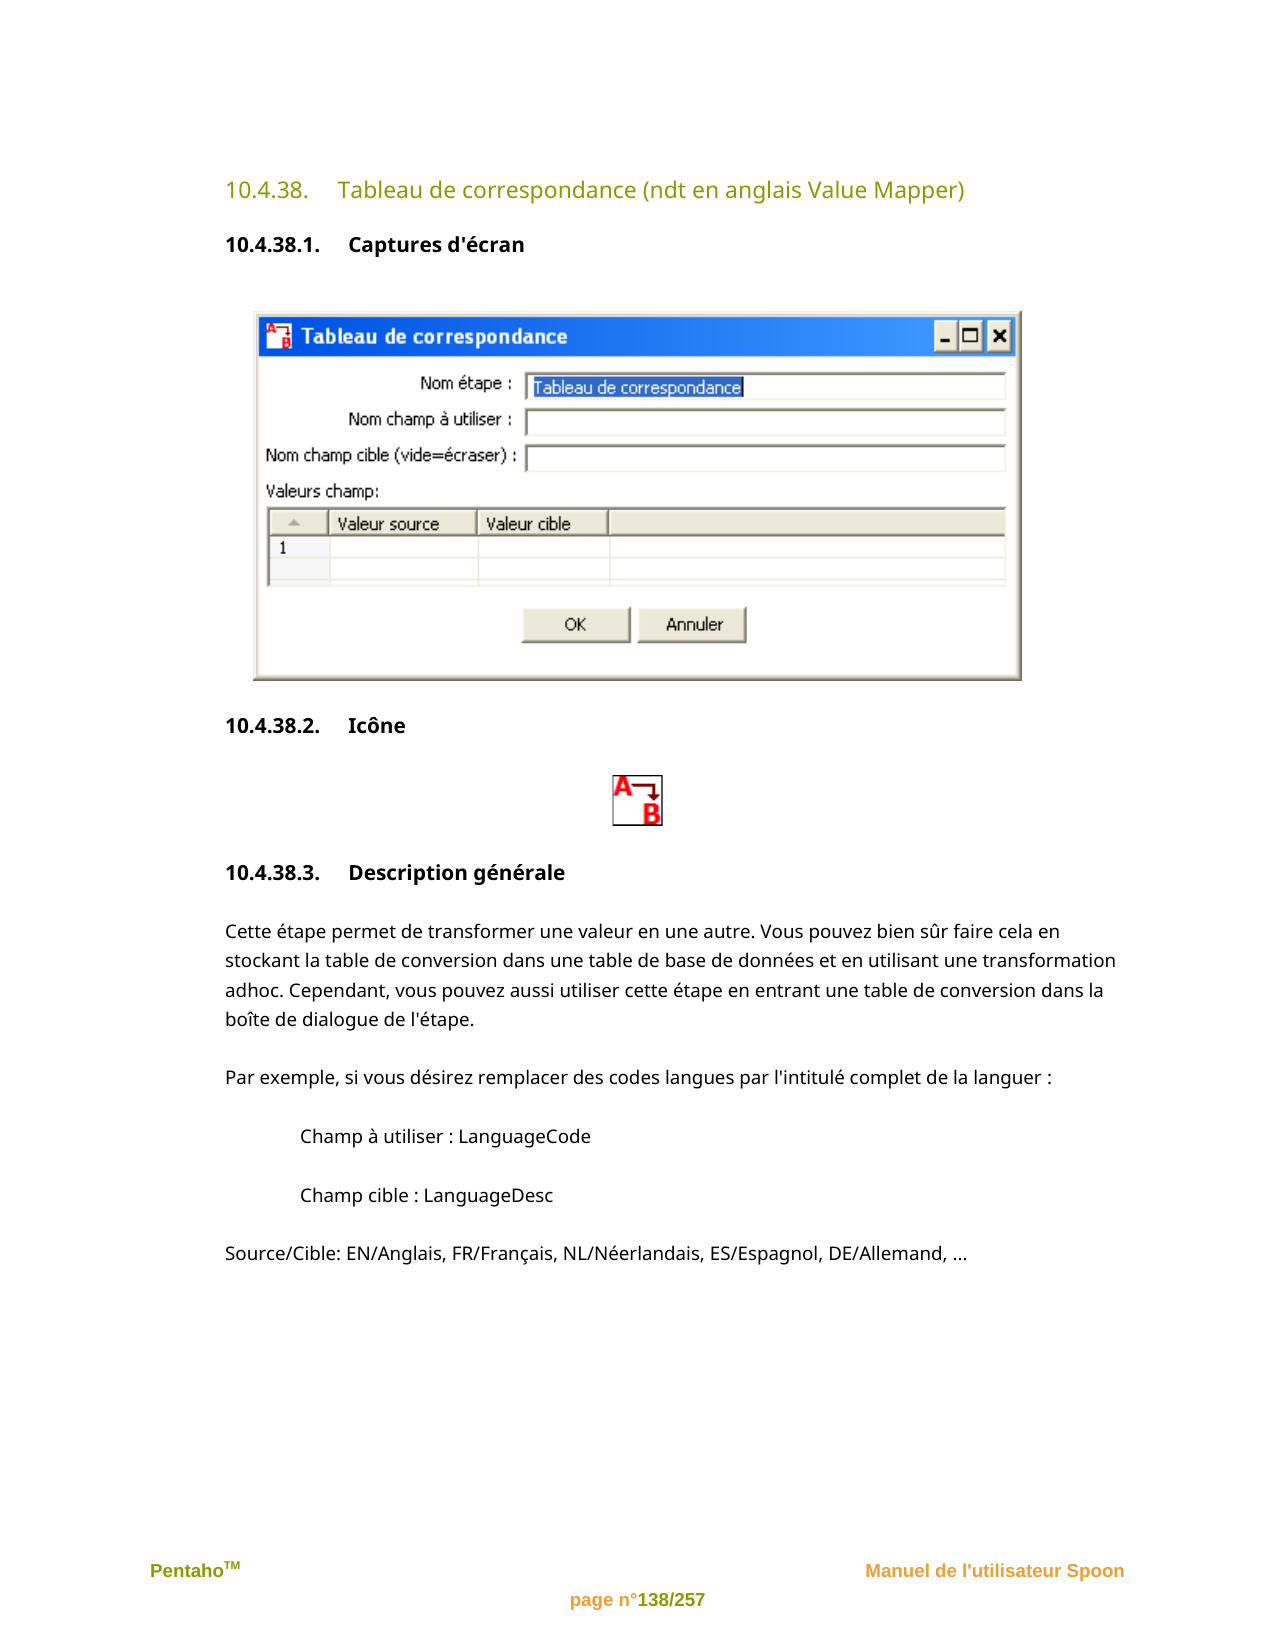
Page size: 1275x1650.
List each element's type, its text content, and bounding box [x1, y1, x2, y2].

subtitle Icône [225, 283, 1125, 739]
picture [612, 775, 663, 826]
subtitle Description générale [225, 764, 1125, 886]
subtitle Tableau de correspondance (ndt en anglais Value Mapper) [225, 175, 1125, 204]
text Champ cible : LanguageDesc [300, 1179, 1125, 1208]
text Par exemple, si vous désirez remplacer des codes langues par l'intitulé complet de la languer : [225, 1061, 1125, 1091]
text Cette étape permet de transformer une valeur en une autre. Vous pouvez bien sûr faire cela en stockant la table de conversion dans une table de base de données et en utilisant une transformation adhoc. Cependant, vous pouvez aussi utiliser cette étape en entrant une table de conversion dans la boîte de dialogue de l'étape. [225, 915, 1125, 1032]
subtitle Captures d'écran [225, 229, 1125, 258]
text Source/Cible: EN/Anglais, FR/Français, NL/Néerlandais, ES/Espagnol, DE/Allemand, ... [225, 1237, 1125, 1267]
text Champ à utiliser : LanguageCode [300, 1120, 1125, 1149]
picture [253, 311, 1022, 681]
